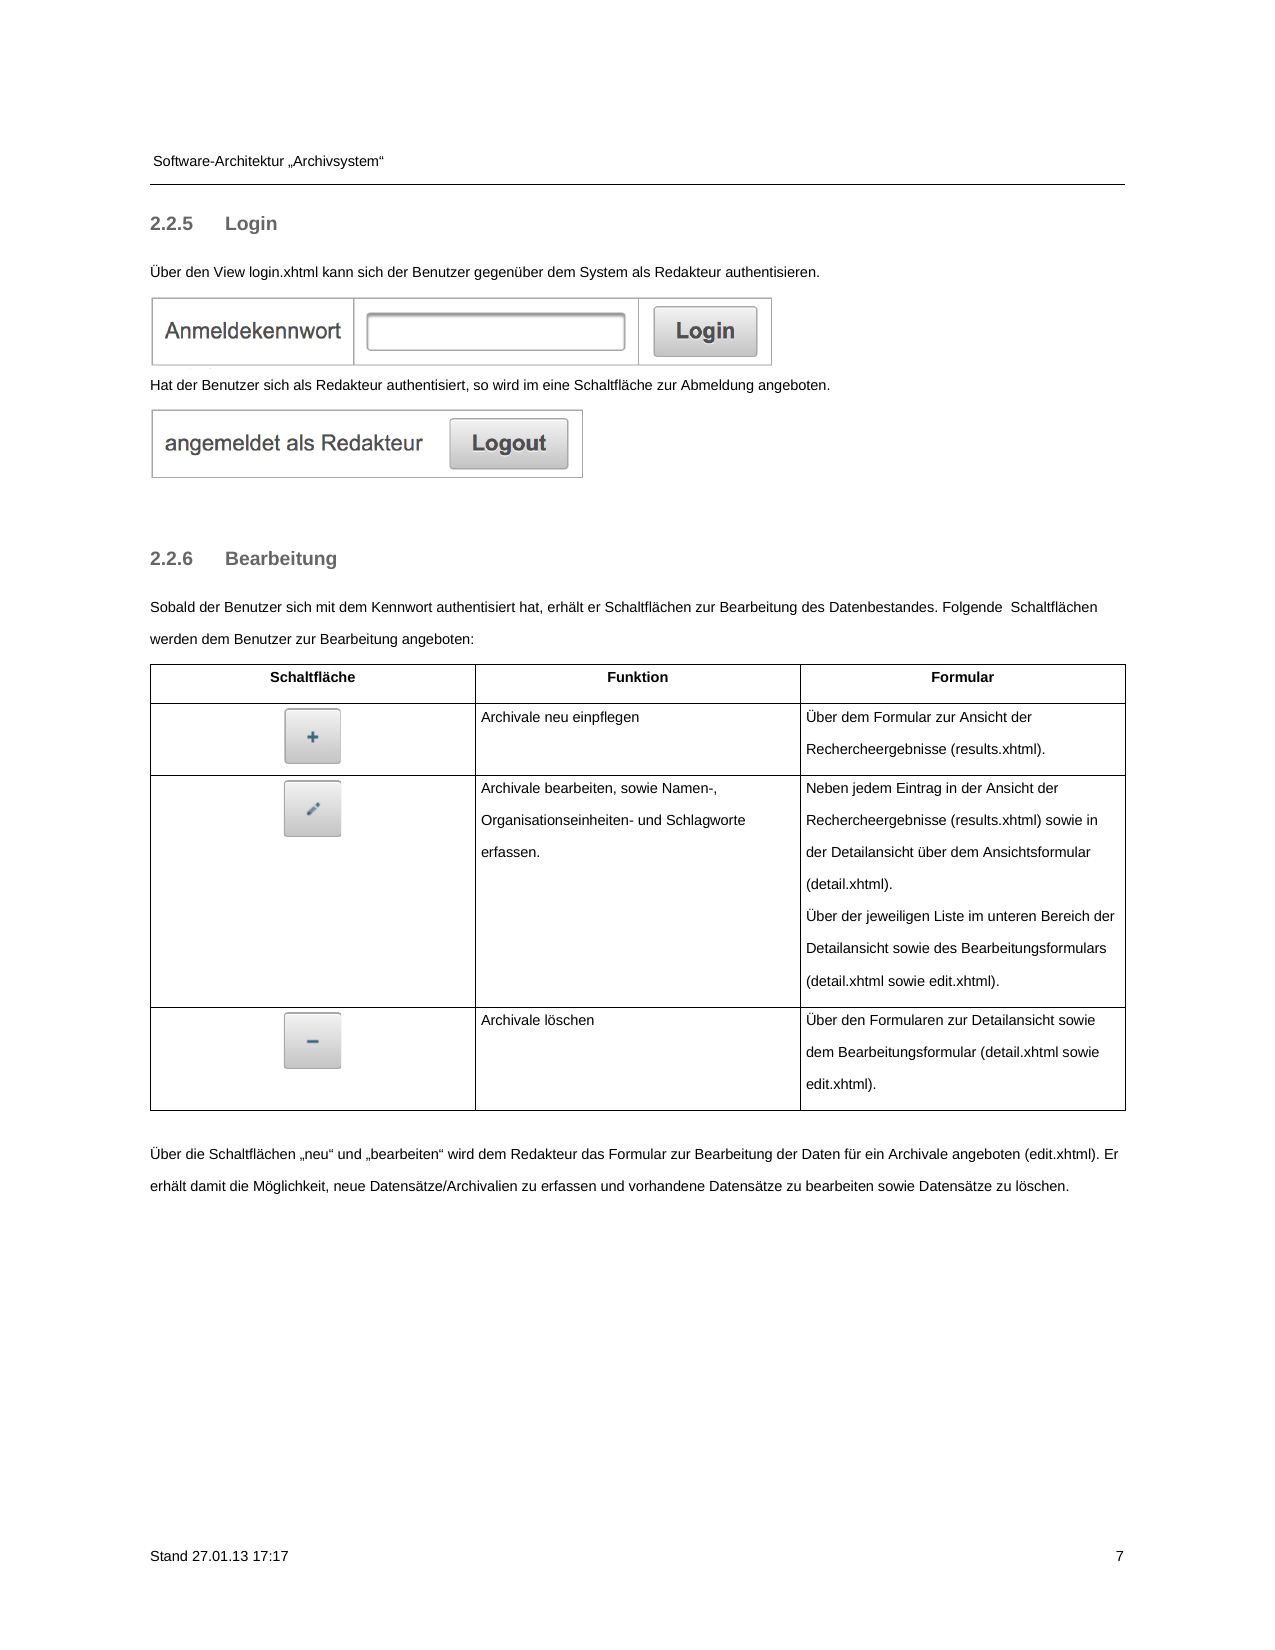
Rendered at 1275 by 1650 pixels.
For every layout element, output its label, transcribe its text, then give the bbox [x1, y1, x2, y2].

table_cell Archivale löschen [476, 1008, 800, 1110]
table_header Funktion [476, 665, 800, 703]
table_cell Archivale neu einpflegen [476, 704, 800, 775]
picture [283, 1012, 342, 1069]
table_cell Über dem Formular zur Ansicht der Rechercheergebnisse (results.xhtml). [801, 704, 1125, 775]
table_cell [151, 704, 475, 775]
picture [284, 708, 341, 764]
picture [283, 780, 342, 837]
table_cell Neben jedem Eintrag in der Ansicht der Rechercheergebnisse (results.xhtml) sowie in der Detailansicht über dem Ansichtsformular (detail.xhtml). Über der jeweiligen Liste im unteren Bereich der Detailansicht sowie des Bearbeitungsformulars (detail.xhtml sowie edit.xhtml). [801, 776, 1125, 1007]
table_header Formular [801, 665, 1125, 703]
picture [150, 408, 584, 479]
table_header Schaltfläche [151, 665, 475, 703]
table_cell [151, 776, 475, 1007]
table_cell [151, 1013, 475, 1110]
table_cell Über den Formularen zur Detailansicht sowie dem Bearbeitungsformular (detail.xhtml sowie edit.xhtml). [801, 1008, 1125, 1110]
table_cell Archivale bearbeiten, sowie Namen-, Organisationseinheiten- und Schlagworte erfassen. [476, 776, 800, 1007]
picture [150, 296, 773, 369]
table_cell [151, 1008, 475, 1012]
subtitle Bearbeitung [150, 548, 1125, 586]
text Sobald der Benutzer sich mit dem Kennwort authentisiert hat, erhält er Schaltflächen zur Bearbeitung des Datenbestandes. Folgende Schaltflächen werden dem Benutzer zur Bearbeitung angeboten: [150, 599, 1125, 659]
subtitle Login [150, 213, 1125, 251]
text Hat der Benutzer sich als Redakteur authentisiert, so wird im eine Schaltfläche zur Abmeldung angeboten. [150, 377, 1125, 405]
text Über den View login.xhtml kann sich der Benutzer gegenüber dem System als Redakteur authentisieren. [150, 264, 1125, 292]
text Über die Schaltflächen „neu“ und „bearbeiten“ wird dem Redakteur das Formular zur Bearbeitung der Daten für ein Archivale angeboten (edit.xhtml). Er erhält damit die Möglichkeit, neue Datensätze/Archivalien zu erfassen und vorhandene Datensätze zu bearbeiten sowie Datensätze zu löschen. [150, 1147, 1125, 1207]
